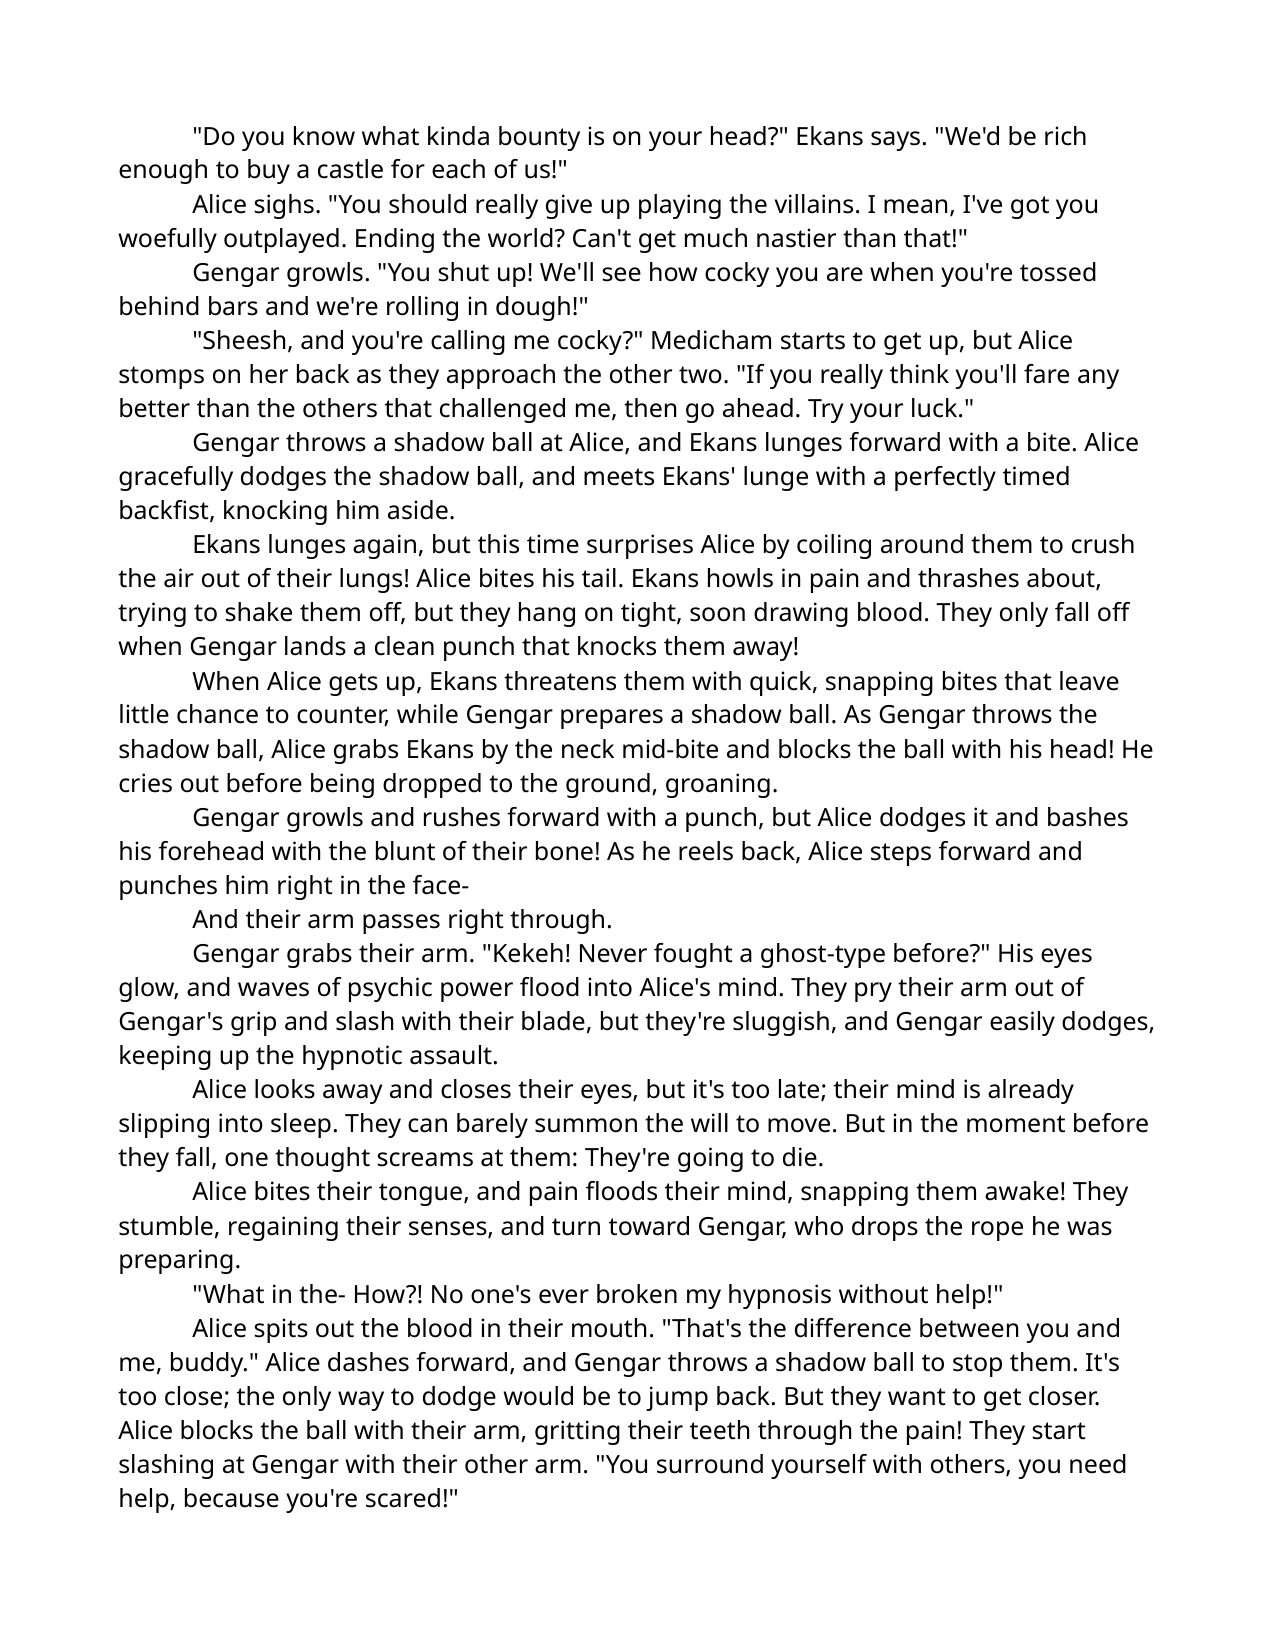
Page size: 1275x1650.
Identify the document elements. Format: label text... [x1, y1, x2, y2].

text Gengar growls and rushes forward with a punch, but Alice dodges it and bashes his forehead with the blunt of their bone! As he reels back, Alice steps forward and punches him right in the face- [118, 799, 1157, 902]
text Gengar growls. "You shut up! We'll see how cocky you are when you're tossed behind bars and we're rolling in dough!" [118, 254, 1157, 322]
text Gengar throws a shadow ball at Alice, and Ekans lunges forward with a bite. Alice gracefully dodges the shadow ball, and meets Ekans' lunge with a perfectly timed backfist, knocking him aside. [118, 425, 1157, 527]
text Alice bites their tongue, and pain floods their mind, snapping them awake! They stumble, regaining their senses, and turn toward Gengar, who drops the rope he was preparing. [118, 1174, 1157, 1276]
text Gengar grabs their arm. "Kekeh! Never fought a ghost-type before?" His eyes glow, and waves of psychic power flood into Alice's mind. They pry their arm out of Gengar's grip and slash with their blade, but they're sluggish, and Gengar easily dodges, keeping up the hypnotic assault. [118, 936, 1157, 1072]
text And their arm passes right through. [118, 902, 1157, 936]
text Alice sighs. "You should really give up playing the villains. I mean, I've got you woefully outplayed. Ending the world? Can't get much nastier than that!" [118, 186, 1157, 254]
text "Sheesh, and you're calling me cocky?" Medicham starts to get up, but Alice stomps on her back as they approach the other two. "If you really think you'll fare any better than the others that challenged me, then go ahead. Try your luck." [118, 322, 1157, 425]
text "Do you know what kinda bounty is on your head?" Ekans says. "We'd be rich enough to buy a castle for each of us!" [118, 118, 1157, 186]
text Alice looks away and closes their eyes, but it's too late; their mind is already slipping into sleep. They can barely summon the will to move. But in the moment before they fall, one thought screams at them: They're going to die. [118, 1072, 1157, 1174]
text Alice spits out the blood in their mouth. "That's the difference between you and me, buddy." Alice dashes forward, and Gengar throws a shadow ball to stop them. It's too close; the only way to dodge would be to jump back. But they want to get closer. Alice blocks the ball with their arm, gritting their teeth through the pain! They start slashing at Gengar with their other arm. "You surround yourself with others, you need help, because you're scared!" [118, 1310, 1157, 1515]
text Ekans lunges again, but this time surprises Alice by coiling around them to crush the air out of their lungs! Alice bites his tail. Ekans howls in pain and thrashes about, trying to shake them off, but they hang on tight, soon drawing blood. They only fall off when Gengar lands a clean punch that knocks them away! [118, 527, 1157, 663]
text When Alice gets up, Ekans threatens them with quick, snapping bites that leave little chance to counter, while Gengar prepares a shadow ball. As Gengar throws the shadow ball, Alice grabs Ekans by the neck mid-bite and blocks the ball with his head! He cries out before being dropped to the ground, groaning. [118, 663, 1157, 799]
text "What in the- How?! No one's ever broken my hypnosis without help!" [118, 1276, 1157, 1310]
